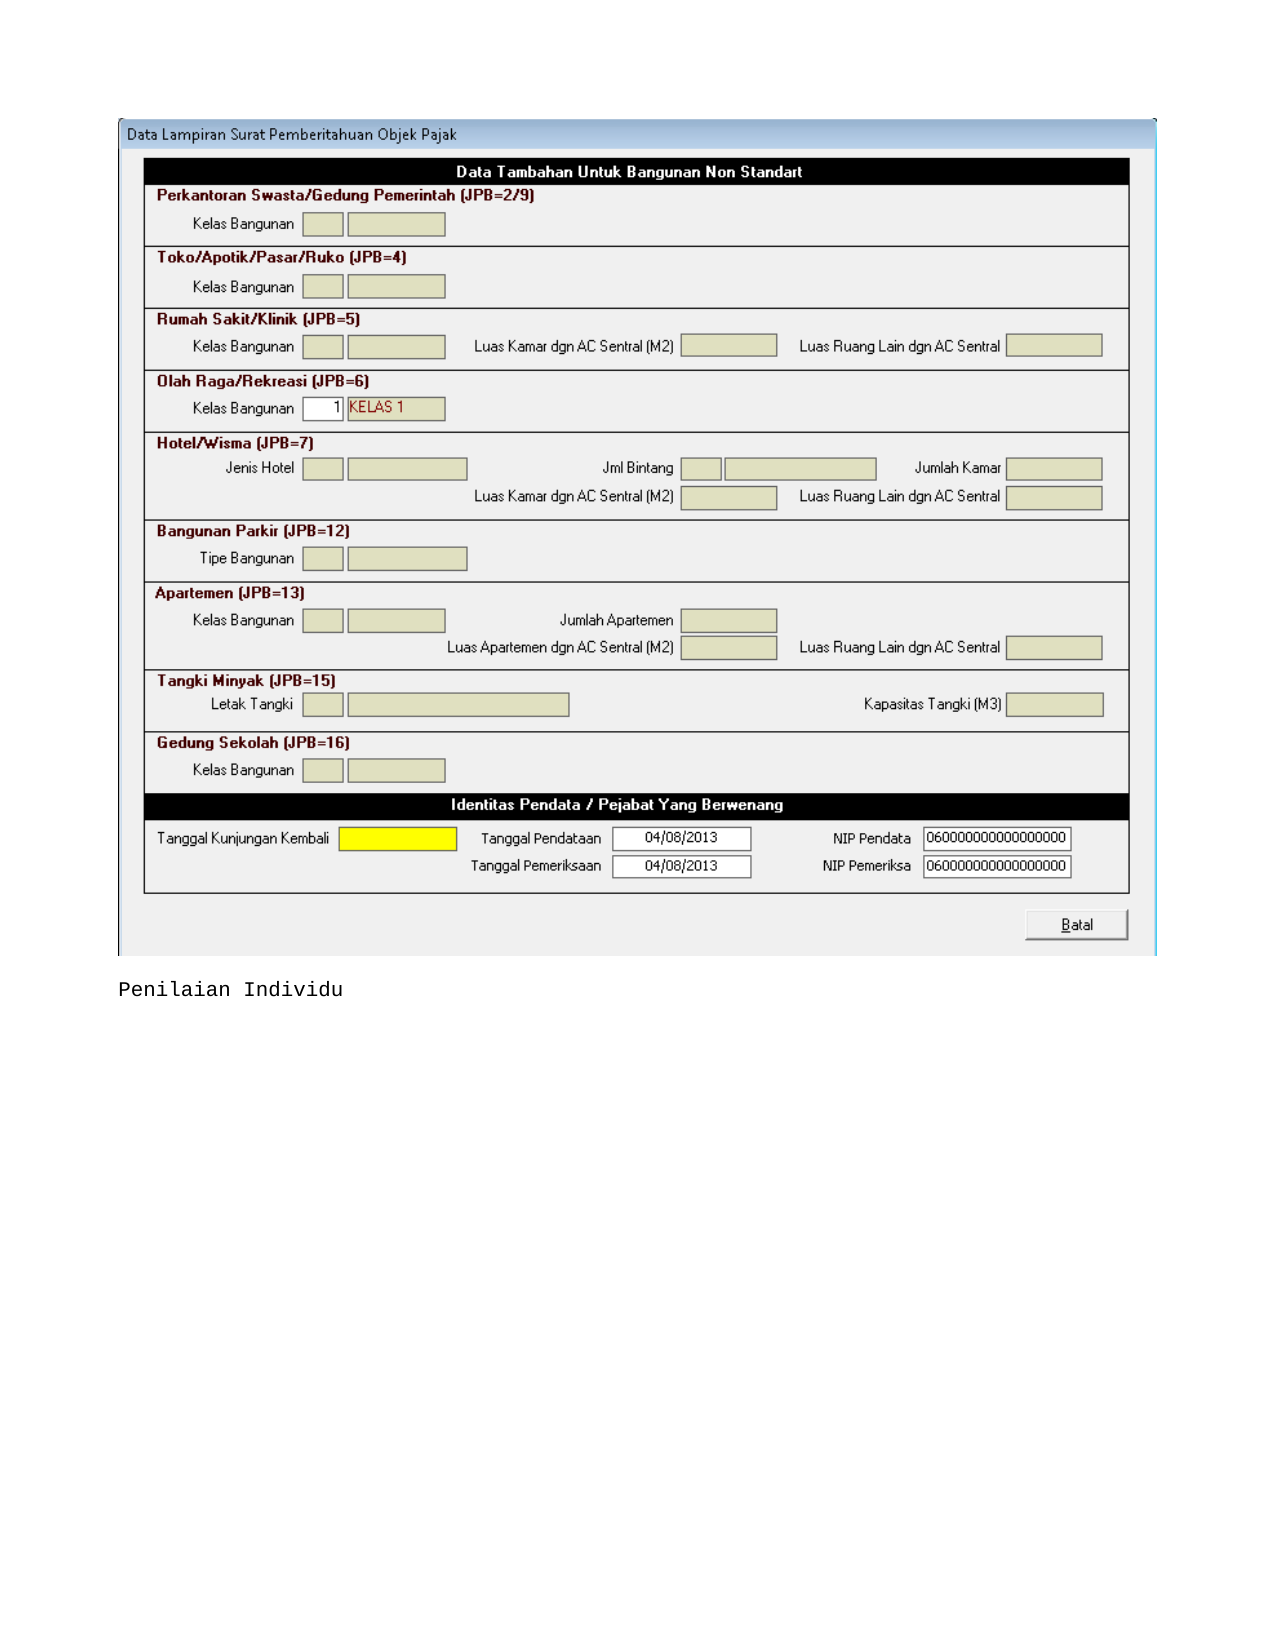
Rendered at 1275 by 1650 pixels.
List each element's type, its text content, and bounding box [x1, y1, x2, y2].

text Penilaian Individu [118, 979, 1157, 1003]
picture [118, 118, 1157, 956]
